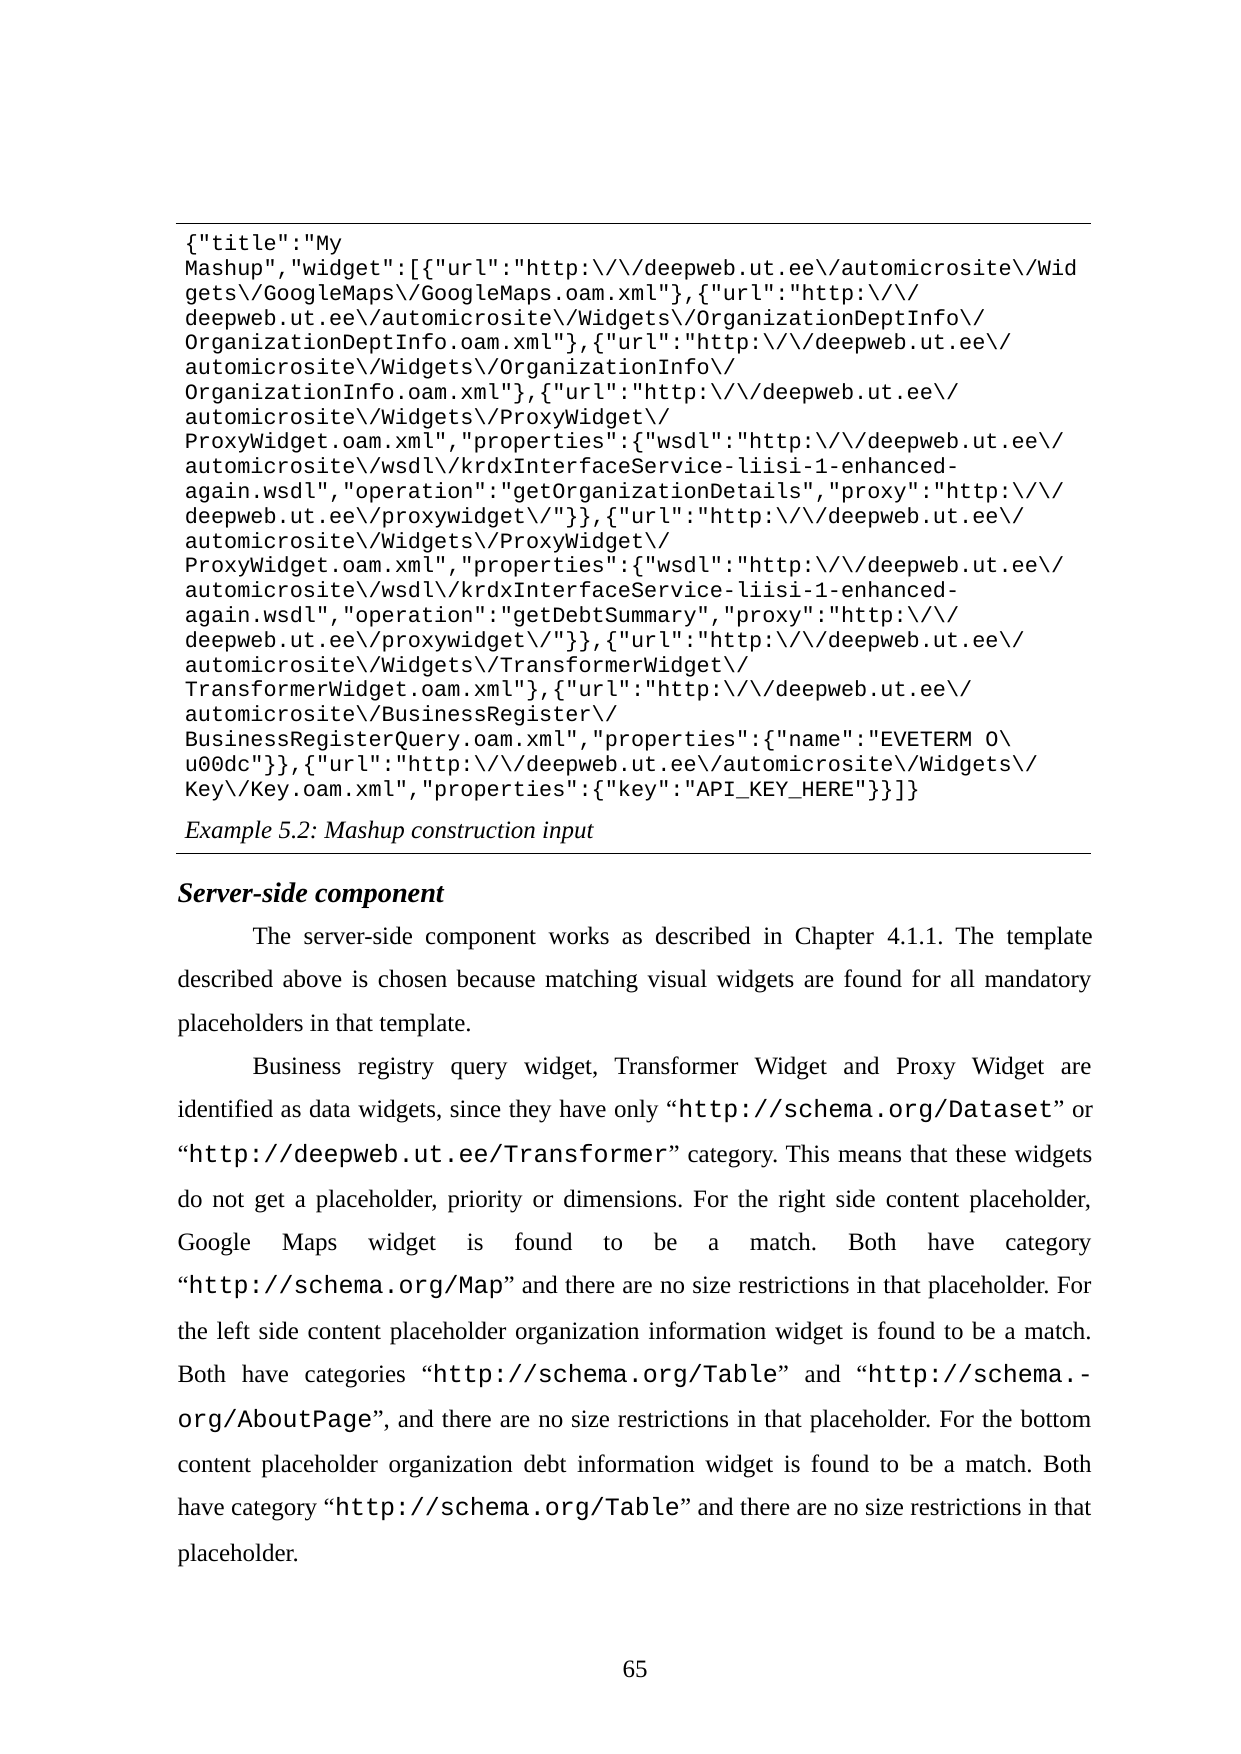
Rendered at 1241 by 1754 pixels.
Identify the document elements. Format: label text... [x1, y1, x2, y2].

text {"title":"My Mashup","widget":[{"url":"http:\/\/deepweb.ut.ee\/automicrosite\/Widgets\/GoogleMaps\/GoogleMaps.oam.xml"},{"url":"http:\/\/deepweb.ut.ee\/automicrosite\/Widgets\/OrganizationDeptInfo\/OrganizationDeptInfo.oam.xml"},{"url":"http:\/\/deepweb.ut.ee\/automicrosite\/Widgets\/OrganizationInfo\/OrganizationInfo.oam.xml"},{"url":"http:\/\/deepweb.ut.ee\/automicrosite\/Widgets\/ProxyWidget\/ProxyWidget.oam.xml","properties":{"wsdl":"http:\/\/deepweb.ut.ee\/automicrosite\/wsdl\/krdxInterfaceService-liisi-1-enhanced-again.wsdl","operation":"getOrganizationDetails","proxy":"http:\/\/deepweb.ut.ee\/proxywidget\/"}},{"url":"http:\/\/deepweb.ut.ee\/automicrosite\/Widgets\/ProxyWidget\/ProxyWidget.oam.xml","properties":{"wsdl":"http:\/\/deepweb.ut.ee\/automicrosite\/wsdl\/krdxInterfaceService-liisi-1-enhanced-again.wsdl","operation":"getDebtSummary","proxy":"http:\/\/deepweb.ut.ee\/proxywidget\/"}},{"url":"http:\/\/deepweb.ut.ee\/automicrosite\/Widgets\/TransformerWidget\/TransformerWidget.oam.xml"},{"url":"http:\/\/deepweb.ut.ee\/automicrosite\/BusinessRegister\/BusinessRegisterQuery.oam.xml","properties":{"name":"EVETERM O\u00dc"}},{"url":"http:\/\/deepweb.ut.ee\/automicrosite\/Widgets\/Key\/Key.oam.xml","properties":{"key":"API_KEY_HERE"}}]} [184, 232, 1082, 802]
subtitle Server-side component [176, 206, 1093, 909]
text Business registry query widget, Transformer Widget and Proxy Widget are identified as data widgets, since they have only “http://schema.org/Dataset” or “http://deepweb.ut.ee/Transformer” category. This means that these widgets do not get a placeholder, priority or dimensions. For the right side content placeholder, Google Maps widget is found to be a match. Both have category “http://schema.org/Map” and there are no size restrictions in that placeholder. For the left side content placeholder organization information widget is found to be a match. Both have categories “http://schema.org/Table” and “http://schema.-org/AboutPage”, and there are no size restrictions in that placeholder. For the bottom content placeholder organization debt information widget is found to be a match. Both have category “http://schema.org/Table” and there are no size restrictions in that placeholder. [177, 1051, 1093, 1566]
text Example 6.2: Mashup construction input [184, 815, 1082, 844]
